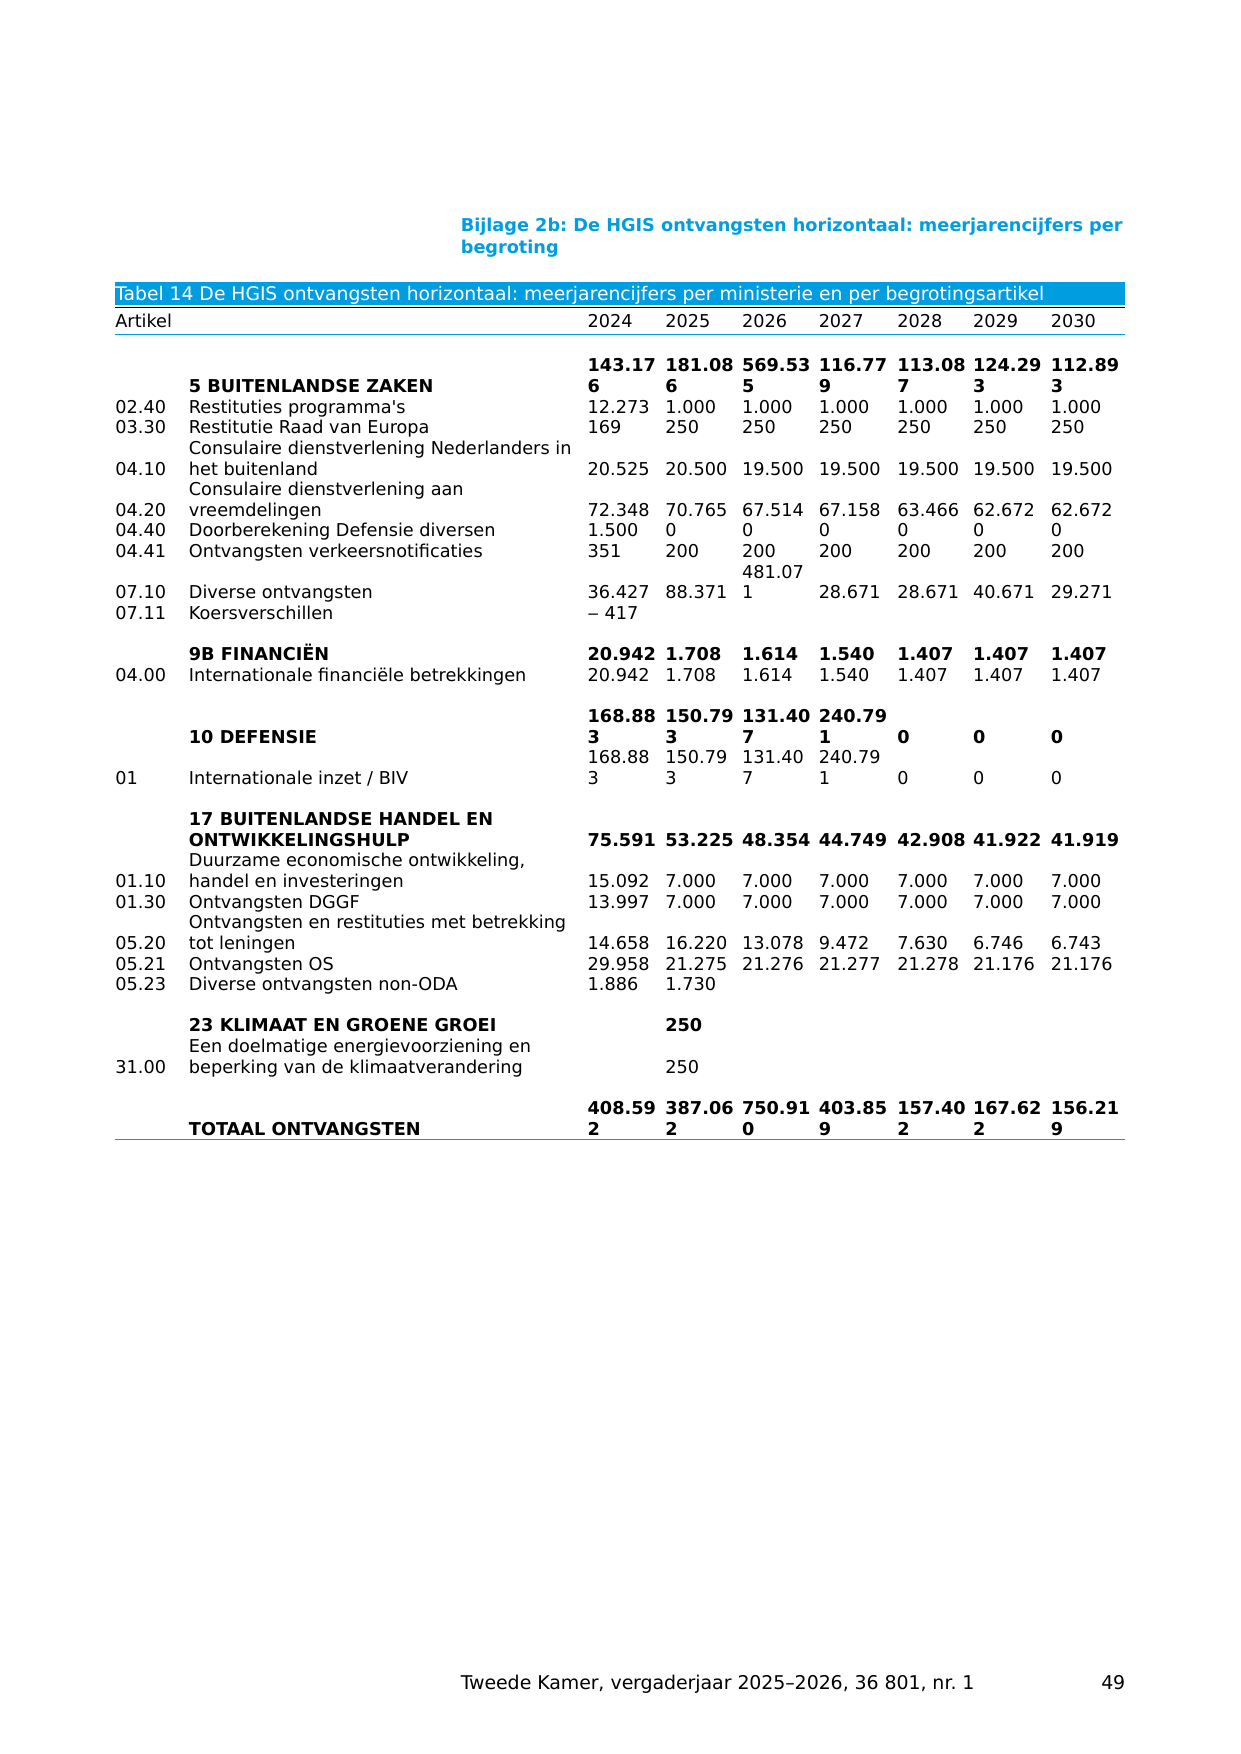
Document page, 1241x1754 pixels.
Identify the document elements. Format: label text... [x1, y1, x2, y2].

table_cell 1.000 [662, 397, 739, 417]
table_cell 200 [662, 541, 739, 562]
table_cell 28.671 [894, 562, 970, 603]
table_cell 10 DEFENSIE [186, 706, 584, 747]
table_cell 481.071 [739, 562, 816, 603]
table_cell [115, 644, 186, 665]
table_cell 75.591 [585, 809, 662, 850]
table_cell 1.407 [970, 665, 1048, 685]
table_cell ‒ 417 [585, 603, 662, 623]
table_cell [662, 335, 739, 355]
table_cell 1.407 [970, 644, 1048, 665]
table_cell 0 [894, 747, 970, 788]
table_cell 403.859 [816, 1098, 894, 1139]
table_cell 1.614 [739, 665, 816, 685]
table_cell [662, 685, 739, 706]
table_cell [970, 685, 1048, 706]
table_cell [186, 335, 584, 355]
table_cell 01 [115, 747, 186, 788]
table_cell Restituties programma's [186, 397, 584, 417]
table_cell Restitutie Raad van Europa [186, 417, 584, 438]
table_cell [894, 995, 970, 1015]
table_cell [585, 789, 662, 809]
table_cell 250 [894, 417, 970, 438]
table_cell 29.271 [1048, 562, 1125, 603]
table_cell 7.000 [1048, 892, 1125, 912]
table_cell 181.086 [662, 355, 739, 397]
table_cell 05.20 [115, 912, 186, 953]
table_cell [662, 603, 739, 623]
table_cell [662, 1077, 739, 1098]
table_cell [970, 789, 1048, 809]
table_cell [739, 1077, 816, 1098]
table_cell 14.658 [585, 912, 662, 953]
table_cell 169 [585, 417, 662, 438]
table_cell 569.535 [739, 355, 816, 397]
table_cell 63.466 [894, 479, 970, 520]
table_cell 01.30 [115, 892, 186, 912]
table_cell 7.000 [662, 850, 739, 892]
table_cell 23 KLIMAAT EN GROENE GROEI [186, 1015, 584, 1036]
table_cell 250 [970, 417, 1048, 438]
table_cell 157.402 [894, 1098, 970, 1139]
table_cell Ontvangsten verkeersnotificaties [186, 541, 584, 562]
table_cell [894, 335, 970, 355]
table_cell 20.500 [662, 438, 739, 479]
table_cell [739, 995, 816, 1015]
table_cell 5 BUITENLANDSE ZAKEN [186, 355, 584, 397]
table_cell 1.407 [894, 665, 970, 685]
table_cell 7.000 [894, 850, 970, 892]
table_cell 116.779 [816, 355, 894, 397]
table_cell TOTAAL ONTVANGSTEN [186, 1098, 584, 1139]
table_cell 21.276 [739, 954, 816, 974]
table_cell 1.000 [970, 397, 1048, 417]
table_cell 2027 [816, 308, 894, 334]
table_cell [816, 624, 894, 644]
table_cell 48.354 [739, 809, 816, 850]
table_cell 2030 [1048, 308, 1125, 334]
table_cell 0 [1048, 520, 1125, 541]
table_cell 41.922 [970, 809, 1048, 850]
table_cell [739, 335, 816, 355]
table_cell 04.20 [115, 479, 186, 520]
table_cell [115, 809, 186, 850]
table_cell [1048, 789, 1125, 809]
table_cell 167.622 [970, 1098, 1048, 1139]
table_cell 7.000 [894, 892, 970, 912]
table_cell [1048, 1015, 1125, 1036]
table_cell 1.708 [662, 644, 739, 665]
table_cell [115, 1098, 186, 1139]
table_cell Diverse ontvangsten non-ODA [186, 974, 584, 995]
table_cell [970, 995, 1048, 1015]
table_cell Internationale inzet / BIV [186, 747, 584, 788]
table_cell 17 BUITENLANDSE HANDEL EN ONTWIKKELINGSHULP [186, 809, 584, 850]
table_cell 150.793 [662, 706, 739, 747]
table_cell [894, 1077, 970, 1098]
table_cell 19.500 [1048, 438, 1125, 479]
table_cell 124.293 [970, 355, 1048, 397]
table_cell 53.225 [662, 809, 739, 850]
table_cell 21.277 [816, 954, 894, 974]
table_cell [816, 1077, 894, 1098]
table_cell 72.348 [585, 479, 662, 520]
table_cell 88.371 [662, 562, 739, 603]
table_cell 20.942 [585, 644, 662, 665]
table_cell [894, 789, 970, 809]
table_cell [970, 1015, 1048, 1036]
table_cell 70.765 [662, 479, 739, 520]
table_cell [970, 1036, 1048, 1077]
table_cell 21.278 [894, 954, 970, 974]
table_cell 113.087 [894, 355, 970, 397]
table_cell 31.00 [115, 1036, 186, 1077]
table_cell [970, 335, 1048, 355]
table_cell [894, 1015, 970, 1036]
table_cell [894, 685, 970, 706]
table_cell 7.630 [894, 912, 970, 953]
table_cell 01.10 [115, 850, 186, 892]
table_cell 0 [894, 706, 970, 747]
table_cell 7.000 [1048, 850, 1125, 892]
table_cell 2029 [970, 308, 1048, 334]
table_cell [1048, 1036, 1125, 1077]
title Bijlage 2b: De HGIS ontvangsten horizontaal: meerjarencijfers per begroting [461, 213, 1125, 258]
table_cell 250 [739, 417, 816, 438]
table_cell [816, 789, 894, 809]
table_cell [816, 603, 894, 623]
table_cell [739, 624, 816, 644]
table_cell Ontvangsten DGGF [186, 892, 584, 912]
table_cell 67.158 [816, 479, 894, 520]
table_cell 40.671 [970, 562, 1048, 603]
table_cell 7.000 [970, 850, 1048, 892]
table_cell 240.791 [816, 706, 894, 747]
table_cell 0 [662, 520, 739, 541]
table_cell Consulaire dienstverlening aan vreemdelingen [186, 479, 584, 520]
table_cell Duurzame economische ontwikkeling, handel en investeringen [186, 850, 584, 892]
table_cell 04.00 [115, 665, 186, 685]
table_cell 168.883 [585, 706, 662, 747]
table_cell 7.000 [739, 892, 816, 912]
table_cell 19.500 [970, 438, 1048, 479]
table_cell [894, 974, 970, 995]
table_cell 05.23 [115, 974, 186, 995]
table_cell [739, 789, 816, 809]
table_cell 62.672 [970, 479, 1048, 520]
table_cell 1.407 [1048, 665, 1125, 685]
table_cell Ontvangsten OS [186, 954, 584, 974]
table_cell 12.273 [585, 397, 662, 417]
table_cell 2024 [585, 308, 662, 334]
table_cell 1.000 [816, 397, 894, 417]
table_cell 1.614 [739, 644, 816, 665]
table_cell 62.672 [1048, 479, 1125, 520]
table_cell [894, 624, 970, 644]
table_cell 0 [739, 520, 816, 541]
table_cell 05.21 [115, 954, 186, 974]
table_cell 1.540 [816, 644, 894, 665]
table_cell 1.000 [894, 397, 970, 417]
table_cell [115, 706, 186, 747]
table_cell [1048, 335, 1125, 355]
table_cell Doorberekening Defensie diversen [186, 520, 584, 541]
table_cell 6.746 [970, 912, 1048, 953]
table_cell 7.000 [816, 892, 894, 912]
table_cell 07.11 [115, 603, 186, 623]
table_cell 20.525 [585, 438, 662, 479]
table_cell Internationale financiële betrekkingen [186, 665, 584, 685]
table_cell 351 [585, 541, 662, 562]
table_cell 250 [662, 417, 739, 438]
table_cell [970, 624, 1048, 644]
table_cell 41.919 [1048, 809, 1125, 850]
table_cell 150.793 [662, 747, 739, 788]
table_cell 21.176 [970, 954, 1048, 974]
table_cell 36.427 [585, 562, 662, 603]
table_cell [115, 789, 186, 809]
table_cell [585, 685, 662, 706]
table_cell 0 [894, 520, 970, 541]
table_cell [739, 603, 816, 623]
table_cell 6.743 [1048, 912, 1125, 953]
table_cell 1.500 [585, 520, 662, 541]
table_cell [1048, 974, 1125, 995]
table_cell 2026 [739, 308, 816, 334]
table_cell 13.078 [739, 912, 816, 953]
table_cell [585, 1036, 662, 1077]
table_cell [585, 1077, 662, 1098]
table_cell 408.592 [585, 1098, 662, 1139]
table_cell [816, 1036, 894, 1077]
table_cell [1048, 624, 1125, 644]
table_cell [115, 1077, 186, 1098]
table_cell 29.958 [585, 954, 662, 974]
table_cell [585, 335, 662, 355]
table_cell [739, 685, 816, 706]
table_cell Ontvangsten en restituties met betrekking tot leningen [186, 912, 584, 953]
table_cell [1048, 603, 1125, 623]
table_cell [739, 1036, 816, 1077]
table_cell 200 [816, 541, 894, 562]
table_cell 250 [662, 1015, 739, 1036]
table_cell [739, 974, 816, 995]
table_cell 250 [816, 417, 894, 438]
table_cell 7.000 [816, 850, 894, 892]
table_cell 9B FINANCIËN [186, 644, 584, 665]
table_cell [970, 974, 1048, 995]
table_cell [115, 335, 186, 355]
table_cell 168.883 [585, 747, 662, 788]
table_cell 02.40 [115, 397, 186, 417]
table_cell 250 [662, 1036, 739, 1077]
table_cell [970, 1077, 1048, 1098]
table_cell 19.500 [816, 438, 894, 479]
table_cell [816, 1015, 894, 1036]
table_cell 9.472 [816, 912, 894, 953]
table_cell 1.407 [894, 644, 970, 665]
table_cell 131.407 [739, 747, 816, 788]
table_cell [115, 355, 186, 397]
table_cell Diverse ontvangsten [186, 562, 584, 603]
table_cell 1.730 [662, 974, 739, 995]
table_cell 200 [1048, 541, 1125, 562]
table_cell 7.000 [662, 892, 739, 912]
table_cell 04.41 [115, 541, 186, 562]
table_cell Een doelmatige energievoorziening en beperking van de klimaatverandering [186, 1036, 584, 1077]
table_cell 0 [1048, 706, 1125, 747]
table_cell [662, 995, 739, 1015]
table_cell 0 [970, 520, 1048, 541]
table_cell [186, 624, 584, 644]
table_cell 7.000 [970, 892, 1048, 912]
table_cell [816, 995, 894, 1015]
table_cell 03.30 [115, 417, 186, 438]
table_cell [816, 685, 894, 706]
table_cell 7.000 [739, 850, 816, 892]
table_cell [1048, 995, 1125, 1015]
table_cell 0 [970, 706, 1048, 747]
table_cell 750.910 [739, 1098, 816, 1139]
table_cell 19.500 [894, 438, 970, 479]
table_cell 156.219 [1048, 1098, 1125, 1139]
table_cell [186, 789, 584, 809]
table_cell 2028 [894, 308, 970, 334]
table_cell 04.40 [115, 520, 186, 541]
table_cell [662, 624, 739, 644]
table_cell [585, 624, 662, 644]
table_cell 1.000 [1048, 397, 1125, 417]
table_cell [186, 308, 584, 334]
table_cell Artikel [115, 308, 186, 334]
table_cell 16.220 [662, 912, 739, 953]
table_cell 387.062 [662, 1098, 739, 1139]
table_cell [115, 1015, 186, 1036]
table_cell [816, 335, 894, 355]
table_cell [662, 789, 739, 809]
table_cell [585, 1015, 662, 1036]
table_cell [894, 1036, 970, 1077]
table_cell [186, 1077, 584, 1098]
table_cell 44.749 [816, 809, 894, 850]
table_cell 20.942 [585, 665, 662, 685]
table_cell 21.275 [662, 954, 739, 974]
table_cell 0 [1048, 747, 1125, 788]
table_cell 143.176 [585, 355, 662, 397]
table_cell 1.886 [585, 974, 662, 995]
table_cell 13.997 [585, 892, 662, 912]
table_cell [115, 685, 186, 706]
table_cell 2025 [662, 308, 739, 334]
table_cell 07.10 [115, 562, 186, 603]
table_cell 19.500 [739, 438, 816, 479]
table_cell 1.708 [662, 665, 739, 685]
table_cell 42.908 [894, 809, 970, 850]
table_cell 200 [894, 541, 970, 562]
table_cell 1.540 [816, 665, 894, 685]
table_cell 112.893 [1048, 355, 1125, 397]
table_cell 200 [739, 541, 816, 562]
table_cell [1048, 1077, 1125, 1098]
table_cell [970, 603, 1048, 623]
table_cell 200 [970, 541, 1048, 562]
table_cell Consulaire dienstverlening Nederlanders in het buitenland [186, 438, 584, 479]
table_cell [1048, 685, 1125, 706]
table_cell 21.176 [1048, 954, 1125, 974]
table_cell 1.000 [739, 397, 816, 417]
table_cell 250 [1048, 417, 1125, 438]
table_cell 28.671 [816, 562, 894, 603]
table_cell 0 [970, 747, 1048, 788]
table_cell [115, 995, 186, 1015]
table_cell 04.10 [115, 438, 186, 479]
table_cell 67.514 [739, 479, 816, 520]
table_cell 0 [816, 520, 894, 541]
table_cell [816, 974, 894, 995]
table_cell [186, 995, 584, 1015]
table_cell [894, 603, 970, 623]
table_cell [585, 995, 662, 1015]
table_cell [186, 685, 584, 706]
table_cell 240.791 [816, 747, 894, 788]
table_cell [115, 624, 186, 644]
table_cell [739, 1015, 816, 1036]
table_cell Koersverschillen [186, 603, 584, 623]
table_cell 1.407 [1048, 644, 1125, 665]
table_cell 15.092 [585, 850, 662, 892]
table_cell 131.407 [739, 706, 816, 747]
